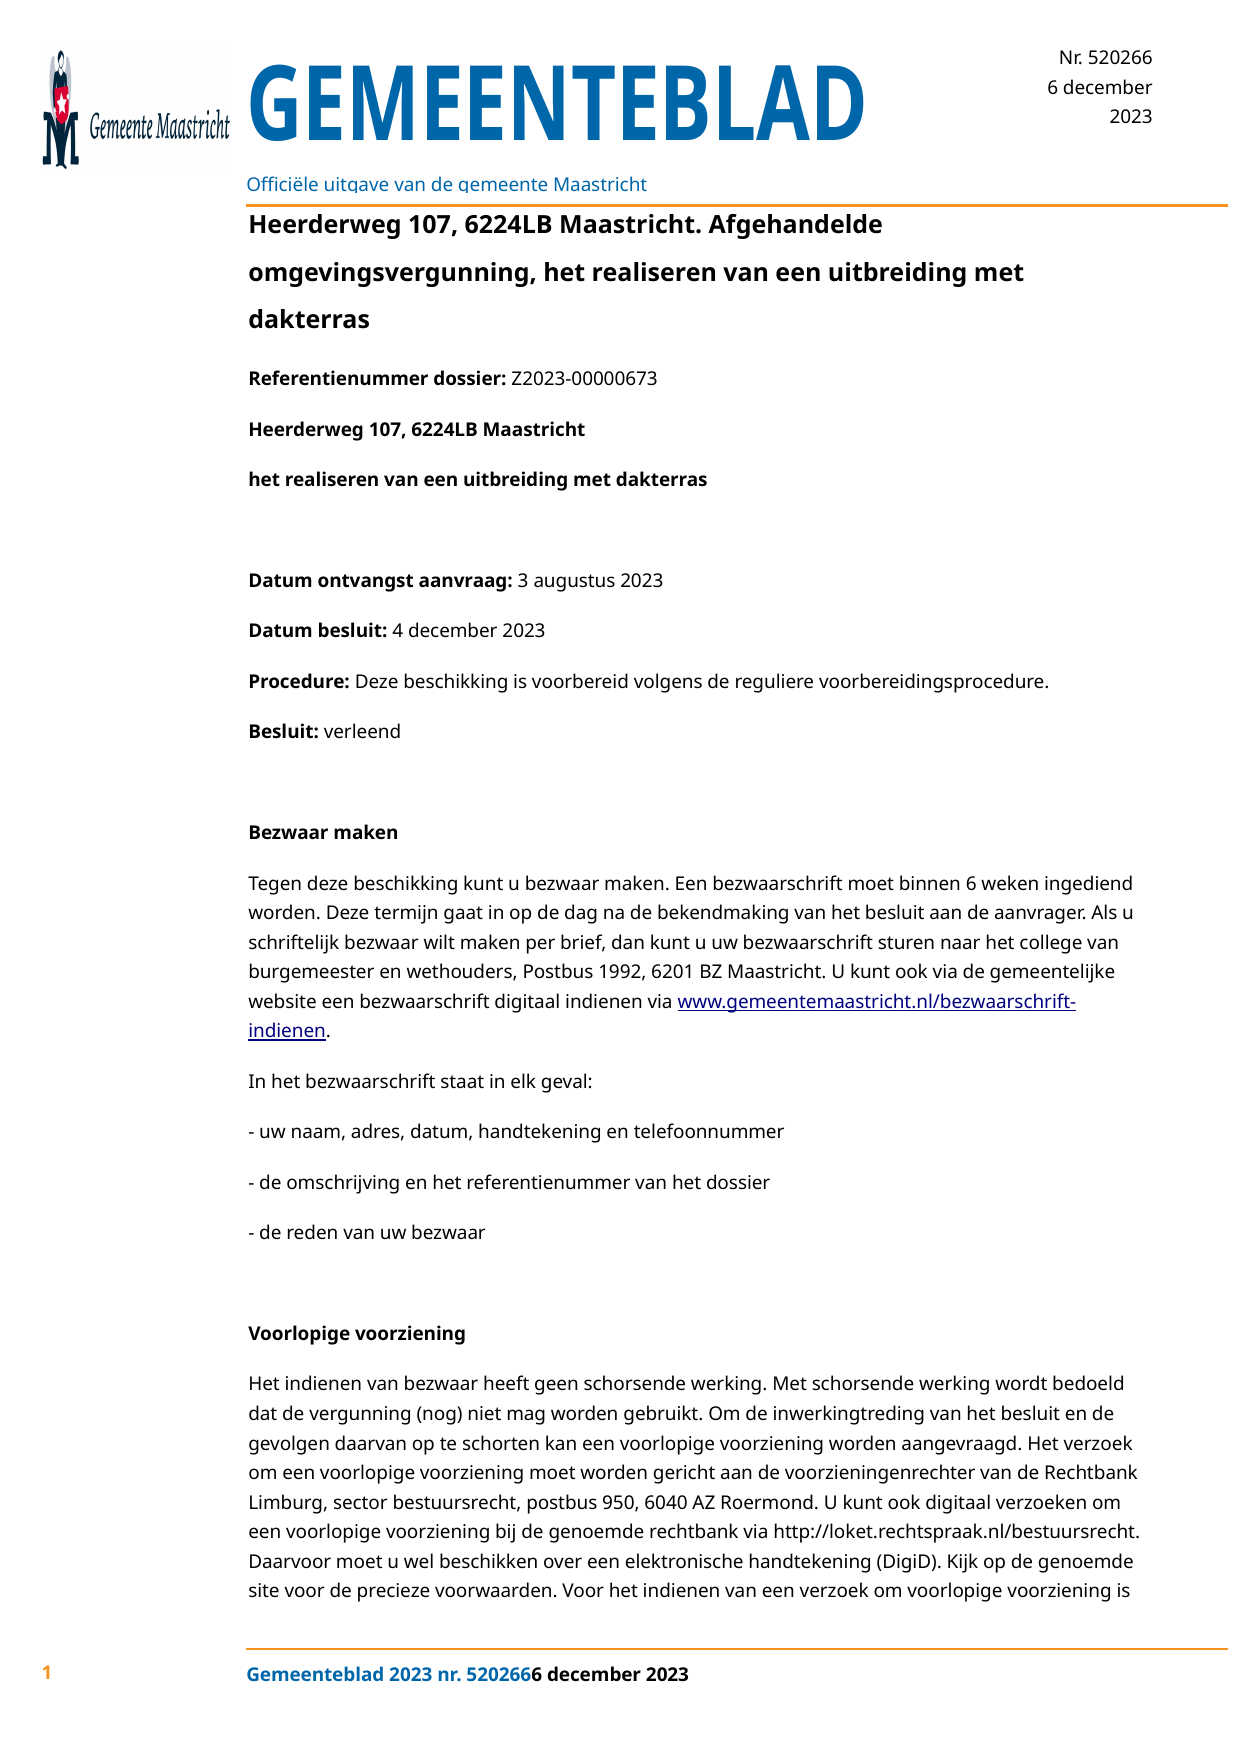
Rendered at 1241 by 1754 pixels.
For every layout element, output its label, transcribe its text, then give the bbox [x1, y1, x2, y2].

text Voorlopige voorziening [248, 1320, 1152, 1346]
text - de omschrijving en het referentienummer van het dossier [248, 1169, 1152, 1194]
text - uw naam, adres, datum, handtekening en telefoonnummer [248, 1118, 1152, 1144]
picture [41, 47, 231, 172]
text Heerderweg 107, 6224LB Maastricht. Afgehandelde omgevingsvergunning, het realiseren van een uitbreiding met dakterras [248, 207, 1152, 336]
text Tegen deze beschikking kunt u bezwaar maken. Een bezwaarschrift moet binnen 6 weken ingediend worden. Deze termijn gaat in op de dag na de bekendmaking van het besluit aan de aanvrager. Als u schriftelijk bezwaar wilt maken per brief, dan kunt u uw bezwaarschrift sturen naar het college van burgemeester en wethouders, Postbus 1992, 6201 BZ Maastricht. U kunt ook via de gemeentelijke website een bezwaarschrift digitaal indienen via www.gemeentemaastricht.nl/bezwaarschrift-indienen. [248, 870, 1152, 1043]
text Datum besluit: 4 december 2023 [248, 618, 1152, 643]
text het realiseren van een uitbreiding met dakterras [248, 466, 1152, 492]
text - de reden van uw bezwaar [248, 1219, 1152, 1245]
text Datum ontvangst aanvraag: 3 augustus 2023 [248, 567, 1152, 593]
text Procedure: Deze beschikking is voorbereid volgens de reguliere voorbereidingsprocedure. [248, 668, 1152, 694]
text Referentienummer dossier: Z2023-00000673 [248, 366, 1152, 391]
text Besluit: verleend [248, 718, 1152, 744]
text Het indienen van bezwaar heeft geen schorsende werking. Met schorsende werking wordt bedoeld dat de vergunning (nog) niet mag worden gebruikt. Om de inwerkingtreding van het besluit en de gevolgen daarvan op te schorten kan een voorlopige voorziening worden aangevraagd. Het verzoek om een voorlopige voorziening moet worden gericht aan de voorzieningenrechter van de Rechtbank Limburg, sector bestuursrecht, postbus 950, 6040 AZ Roermond. U kunt ook digitaal verzoeken om een voorlopige voorziening bij de genoemde rechtbank via http://loket.rechtspraak.nl/bestuursrecht. Daarvoor moet u wel beschikken over een elektronische handtekening (DigiD). Kijk op de genoemde site voor de precieze voorwaarden. Voor het indienen van een verzoek om voorlopige voorziening is [248, 1371, 1152, 1603]
text In het bezwaarschrift staat in elk geval: [248, 1068, 1152, 1094]
text Bezwaar maken [248, 819, 1152, 845]
text Heerderweg 107, 6224LB Maastricht [248, 416, 1152, 442]
